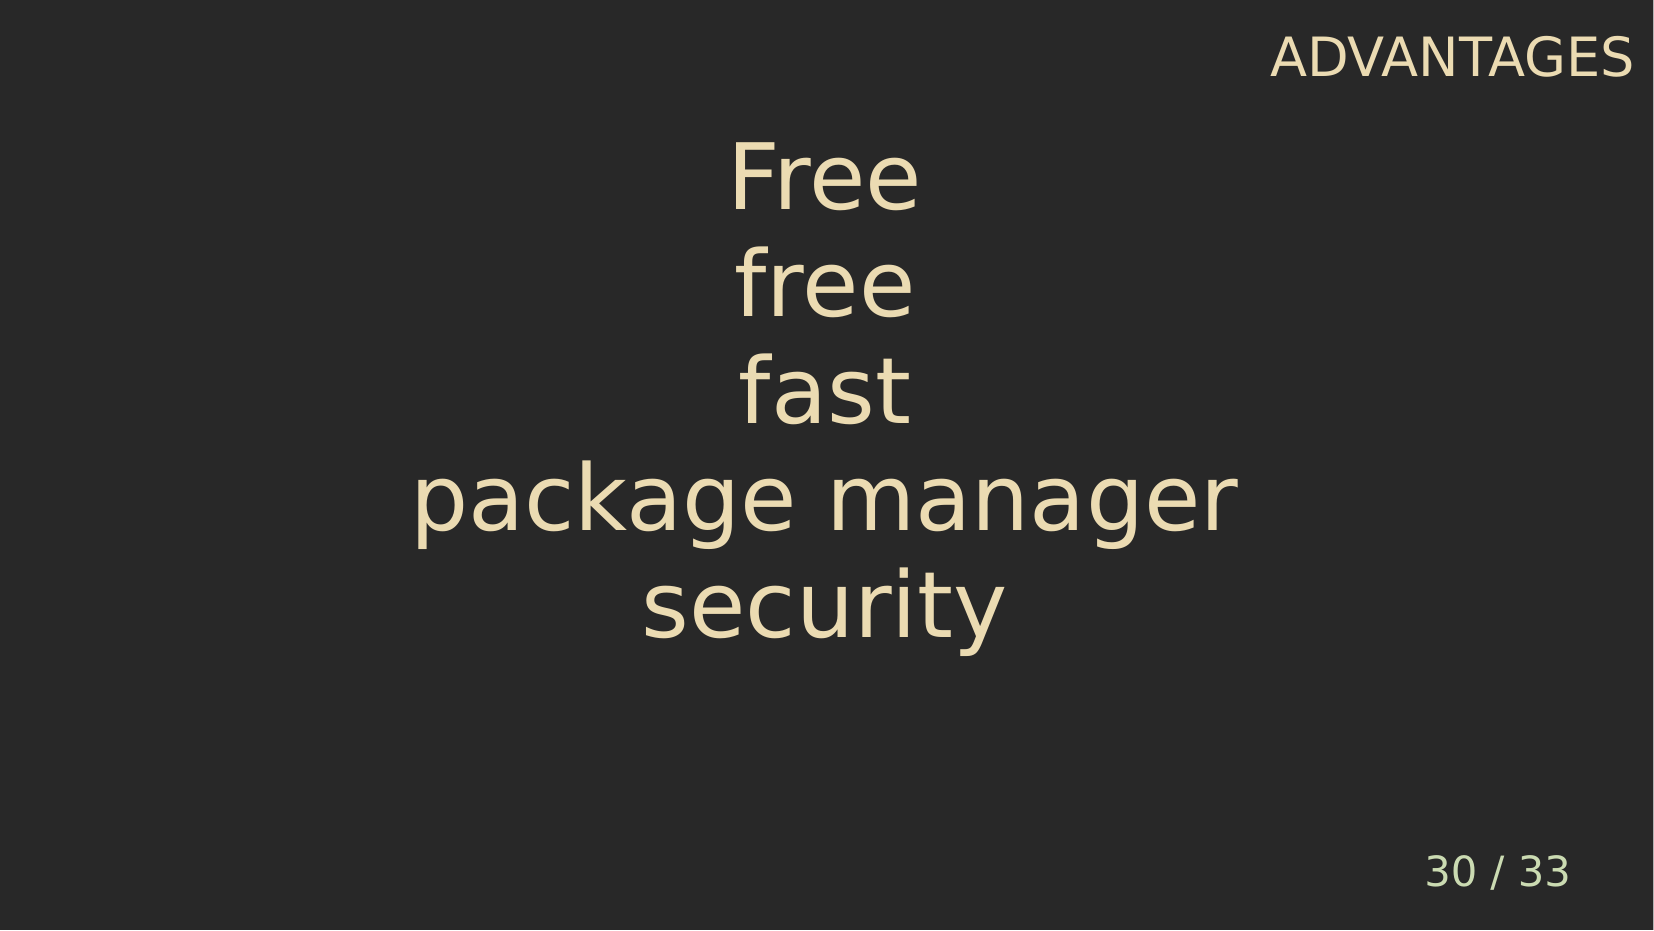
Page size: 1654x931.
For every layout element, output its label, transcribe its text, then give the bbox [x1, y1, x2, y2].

text_box ADVANTAGES [1200, 18, 1651, 97]
text_box Free free fast package manager security [75, 117, 1576, 788]
